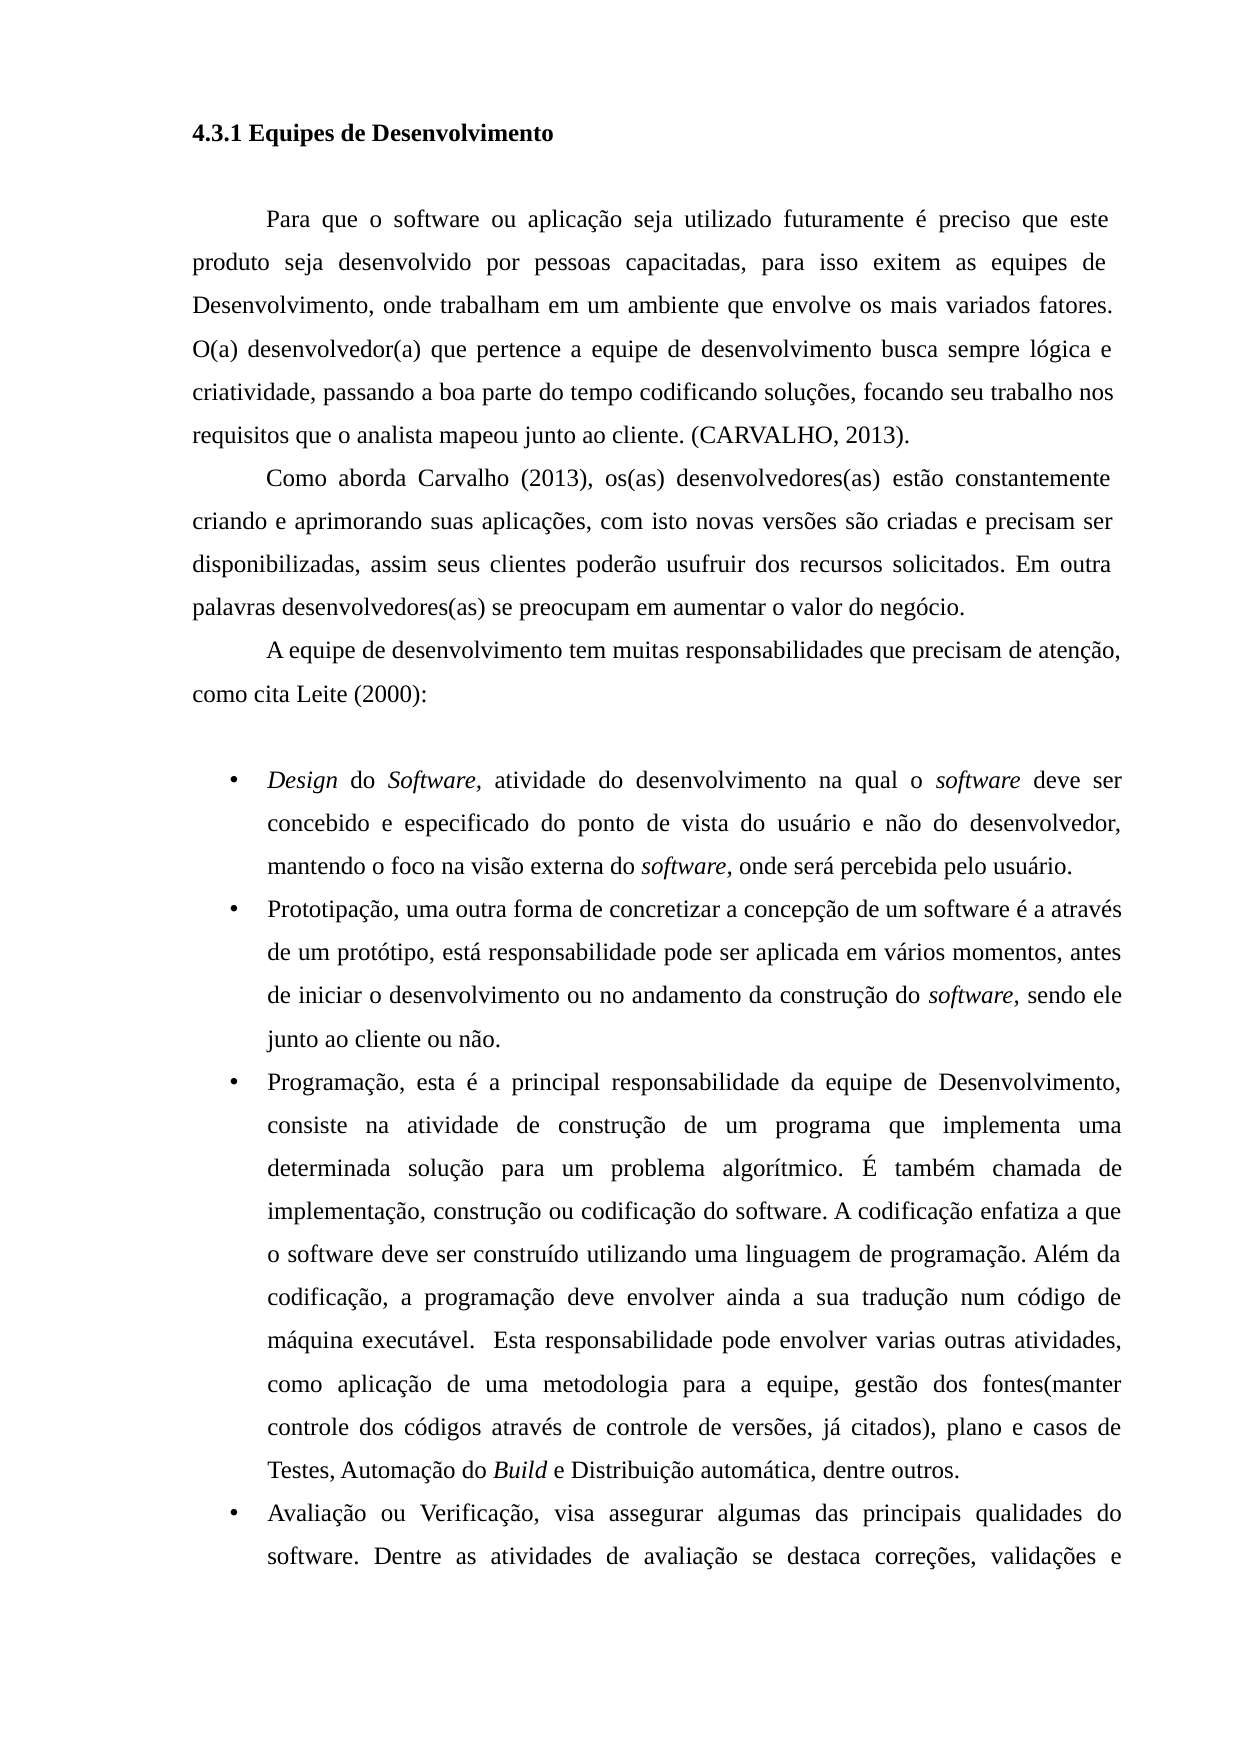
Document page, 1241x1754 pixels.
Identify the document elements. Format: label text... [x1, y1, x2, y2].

text Como aborda Carvalho (2013), os(as) desenvolvedores(as) estão constantemente criando e aprimorando suas aplicações, com isto novas versões são criadas e precisam ser disponibilizadas, assim seus clientes poderão usufruir dos recursos solicitados. Em outra palavras desenvolvedores(as) se preocupam em aumentar o valor do negócio. [118, 463, 1122, 621]
text Para que o software ou aplicação seja utilizado futuramente é preciso que este produto seja desenvolvido por pessoas capacitadas, para isso exitem as equipes de Desenvolvimento, onde trabalham em um ambiente que envolve os mais variados fatores. O(a) desenvolvedor(a) que pertence a equipe de desenvolvimento busca sempre lógica e criatividade, passando a boa parte do tempo codificando soluções, focando seu trabalho nos requisitos que o analista mapeou junto ao cliente. (CARVALHO, 2013). [118, 204, 1122, 449]
list Prototipação, uma outra forma de concretizar a concepção de um software é a através de um protótipo, está responsabilidade pode ser aplicada em vários momentos, antes de iniciar o desenvolvimento ou no andamento da construção do software, sendo ele junto ao cliente ou não. [229, 894, 1122, 1052]
list Programação, esta é a principal responsabilidade da equipe de Desenvolvimento, consiste na atividade de construção de um programa que implementa uma determinada solução para um problema algorítmico. É também chamada de implementação, construção ou codificação do software. A codificação enfatiza a que o software deve ser construído utilizando uma linguagem de programação. Além da codificação, a programação deve envolver ainda a sua tradução num código de máquina executável. Esta responsabilidade pode envolver varias outras atividades, como aplicação de uma metodologia para a equipe, gestão dos fontes(manter controle dos códigos através de controle de versões, já citados), plano e casos de Testes, Automação do Build e Distribuição automática, dentre outros. [229, 1067, 1122, 1484]
text 4.3.1 Equipes de Desenvolvimento [118, 118, 1122, 147]
text A equipe de desenvolvimento tem muitas responsabilidades que precisam de atenção, como cita Leite (2000): [118, 636, 1122, 707]
list Design do Software, atividade do desenvolvimento na qual o software deve ser concebido e especificado do ponto de vista do usuário e não do desenvolvedor, mantendo o foco na visão externa do software, onde será percebida pelo usuário. [229, 765, 1122, 880]
list Avaliação ou Verificação, visa assegurar algumas das principais qualidades do software. Dentre as atividades de avaliação se destaca correções, validações e [229, 1498, 1122, 1570]
